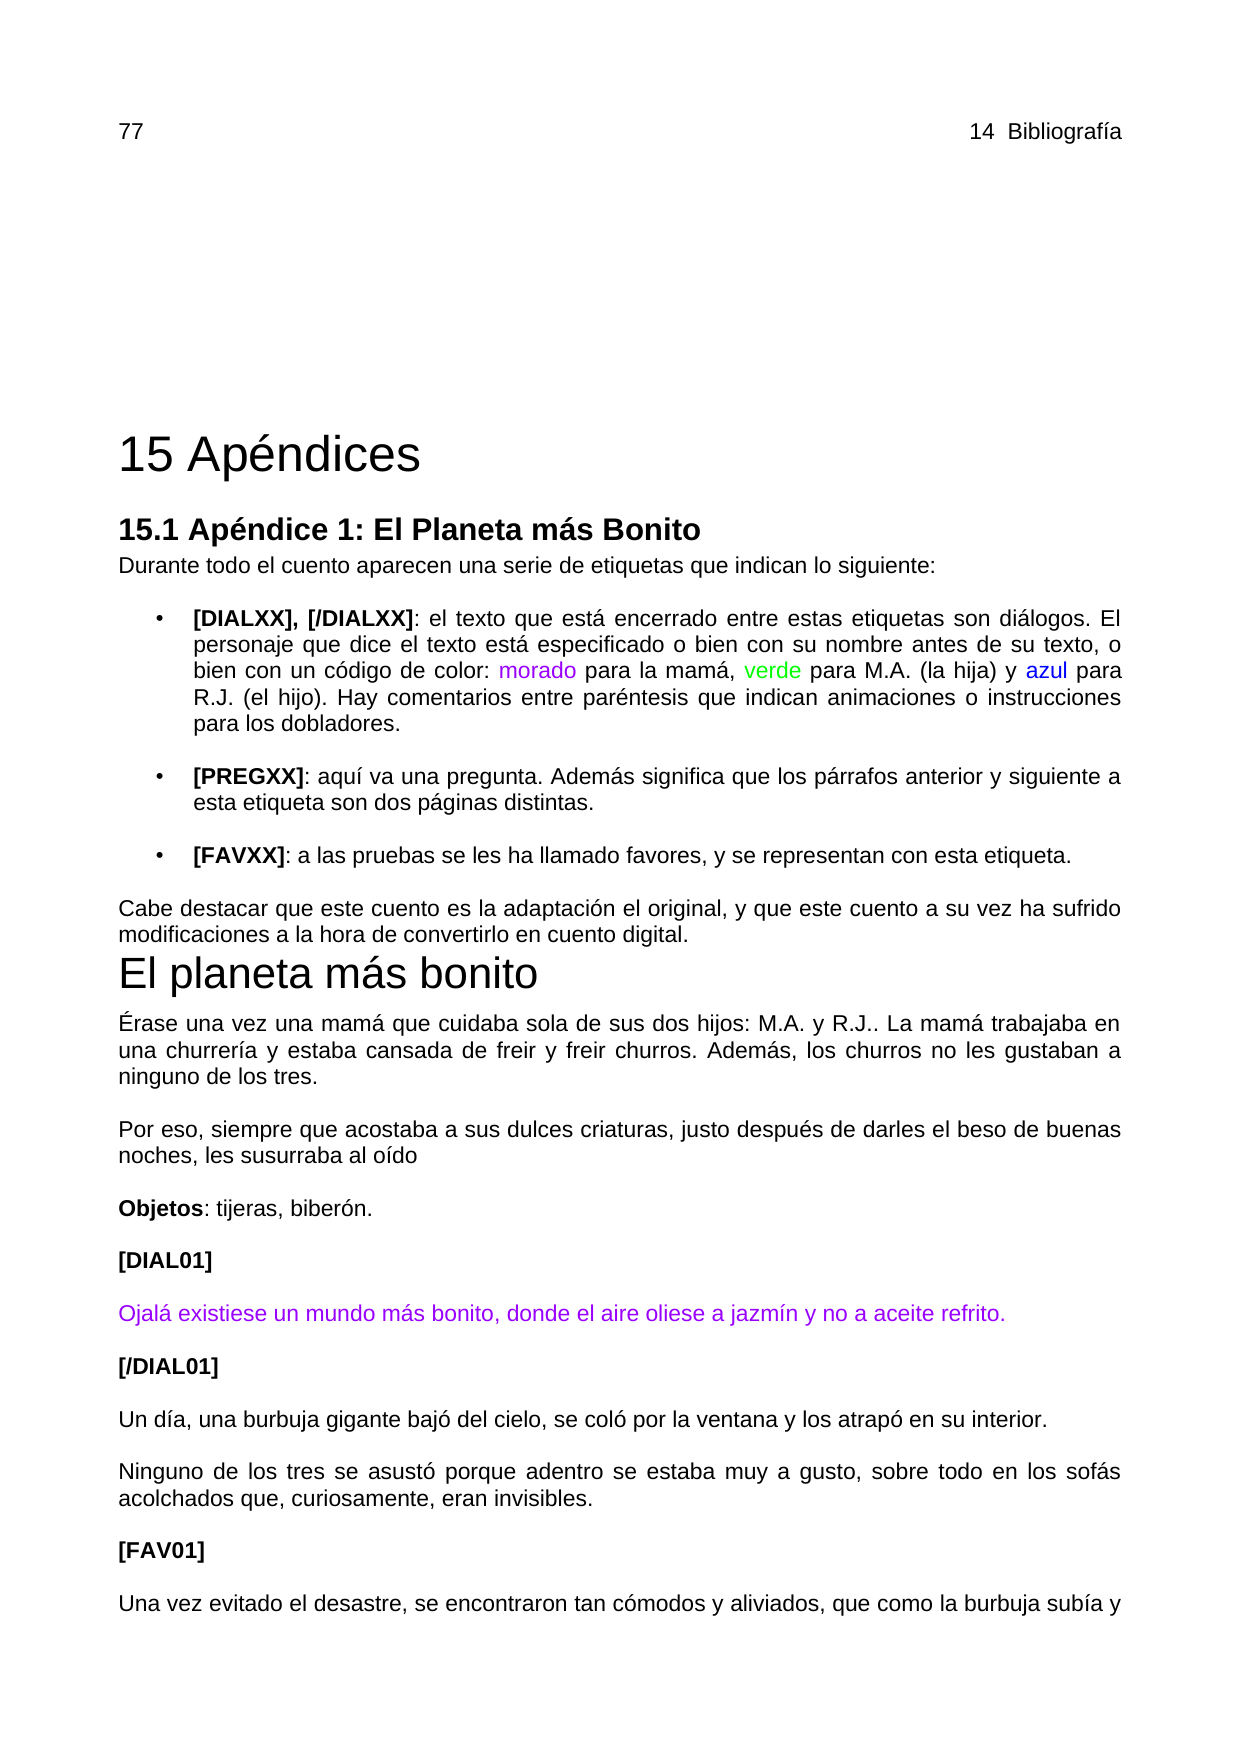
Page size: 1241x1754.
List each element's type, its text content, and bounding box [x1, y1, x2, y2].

text Ninguno de los tres se asustó porque adentro se estaba muy a gusto, sobre todo en los sofás acolchados que, curiosamente, eran invisibles. [118, 1458, 1122, 1511]
list [FAVXX]: a las pruebas se les ha llamado favores, y se representan con esta etiqueta. [156, 842, 1122, 868]
list [DIALXX], [/DIALXX]: el texto que está encerrado entre estas etiquetas son diálogos. El personaje que dice el texto está especificado o bien con su nombre antes de su texto, o bien con un código de color: morado para la mamá, verde para M.A. (la hija) y azul para R.J. (el hijo). Hay comentarios entre paréntesis que indican animaciones o instrucciones para los dobladores. [156, 605, 1122, 737]
list [PREGXX]: aquí va una pregunta. Además significa que los párrafos anterior y siguiente a esta etiqueta son dos páginas distintas. [156, 763, 1122, 816]
text Por eso, siempre que acostaba a sus dulces criaturas, justo después de darles el beso de buenas noches, les susurraba al oído [118, 1116, 1122, 1168]
text [/DIAL01] [118, 1353, 1122, 1379]
text Durante todo el cuento aparecen una serie de etiquetas que indican lo siguiente: [118, 552, 1122, 578]
text Una vez evitado el desastre, se encontraron tan cómodos y aliviados, que como la burbuja subía y [118, 1590, 1122, 1616]
text Ojalá existiese un mundo más bonito, donde el aire oliese a jazmín y no a aceite refrito. [118, 1300, 1122, 1326]
text El planeta más bonito [118, 947, 1122, 998]
text Érase una vez una mamá que cuidaba sola de sus dos hijos: M.A. y R.J.. La mamá trabajaba en una churrería y estaba cansada de freir y freir churros. Además, los churros no les gustaban a ninguno de los tres. [118, 1010, 1122, 1089]
text [DIAL01] [118, 1247, 1122, 1274]
subtitle Apéndices [118, 424, 1122, 481]
text Cabe destacar que este cuento es la adaptación el original, y que este cuento a su vez ha sufrido modificaciones a la hora de convertirlo en cuento digital. [118, 895, 1122, 947]
text Objetos: tijeras, biberón. [118, 1195, 1122, 1221]
text [FAV01] [118, 1537, 1122, 1564]
subtitle Apéndice 1: El Planeta más Bonito [118, 511, 1122, 547]
text Un día, una burbuja gigante bajó del cielo, se coló por la ventana y los atrapó en su interior. [118, 1406, 1122, 1432]
